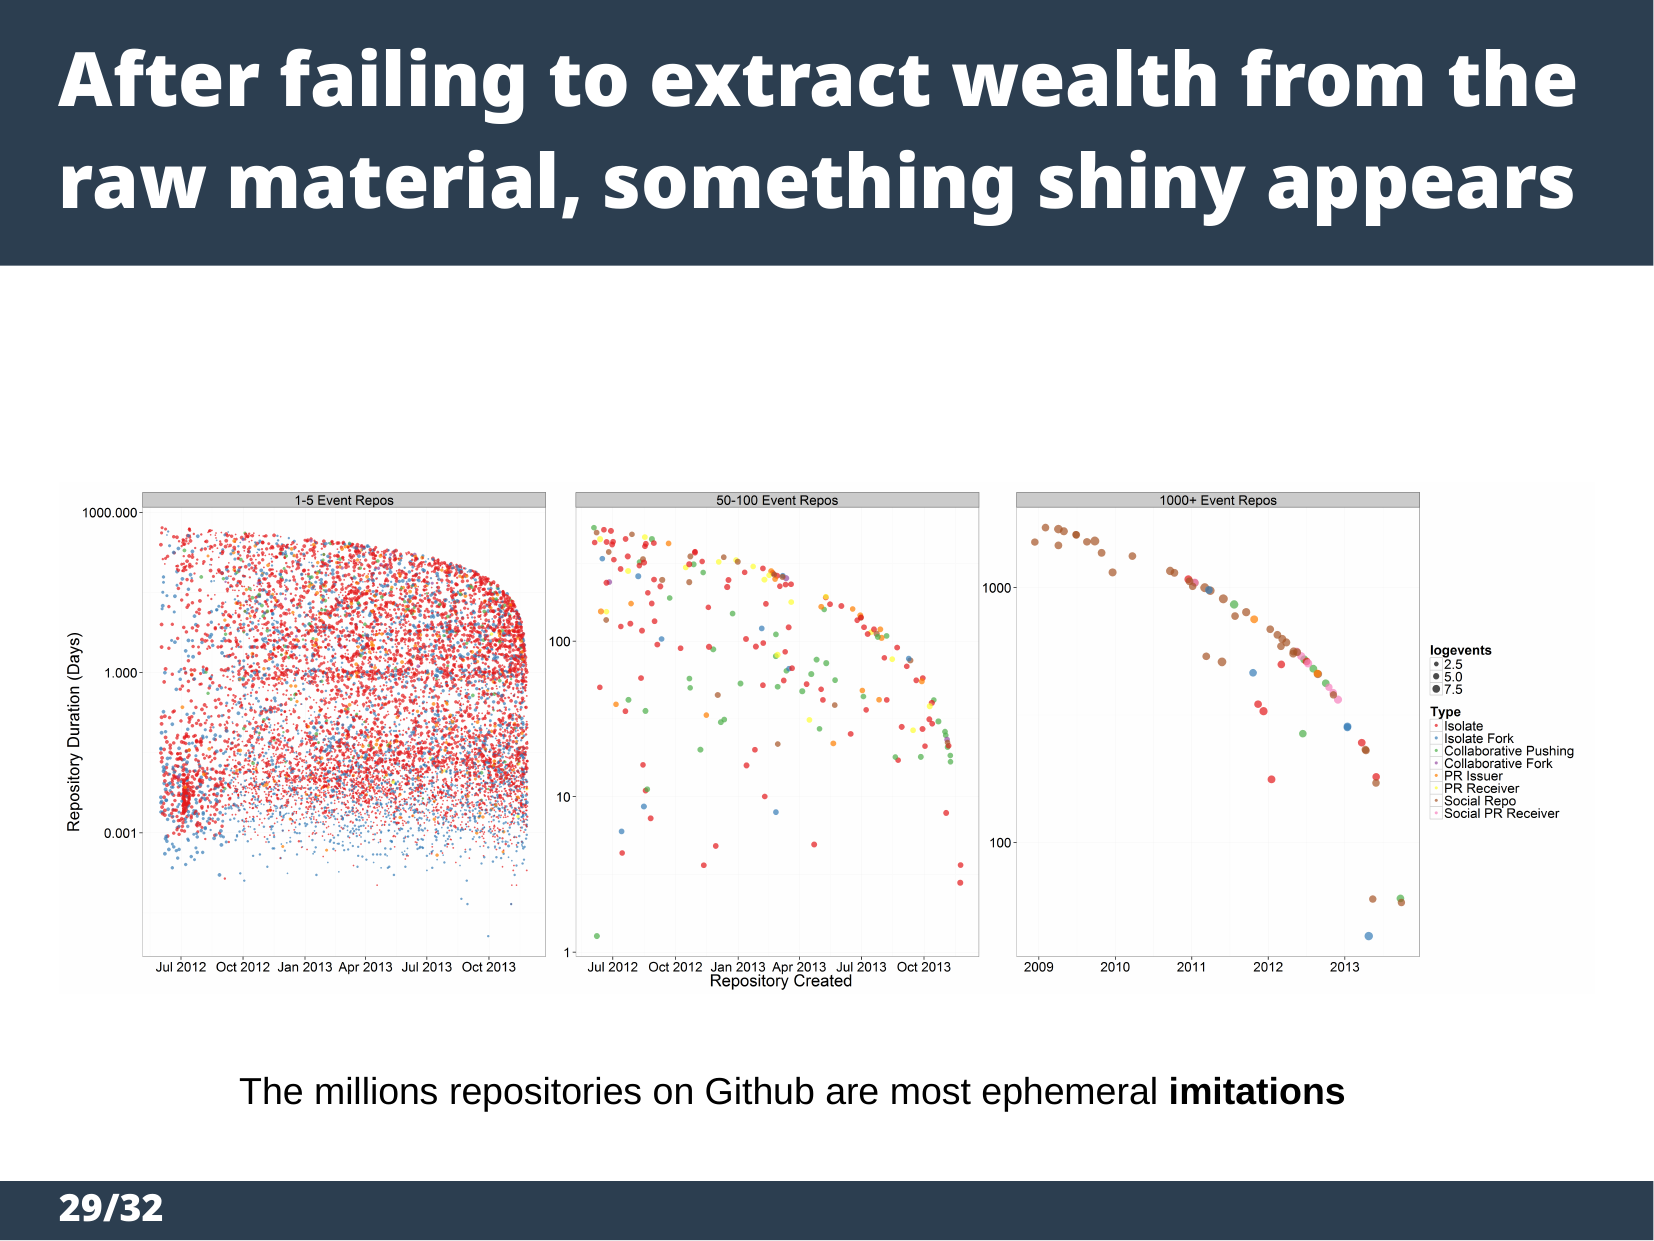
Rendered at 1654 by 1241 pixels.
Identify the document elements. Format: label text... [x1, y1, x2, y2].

text_box The millions repositories on Github are most ephemeral imitations [224, 1062, 1394, 1120]
picture [59, 482, 1595, 994]
title After failing to extract wealth from the raw material, something shiny appears [59, 0, 1595, 260]
